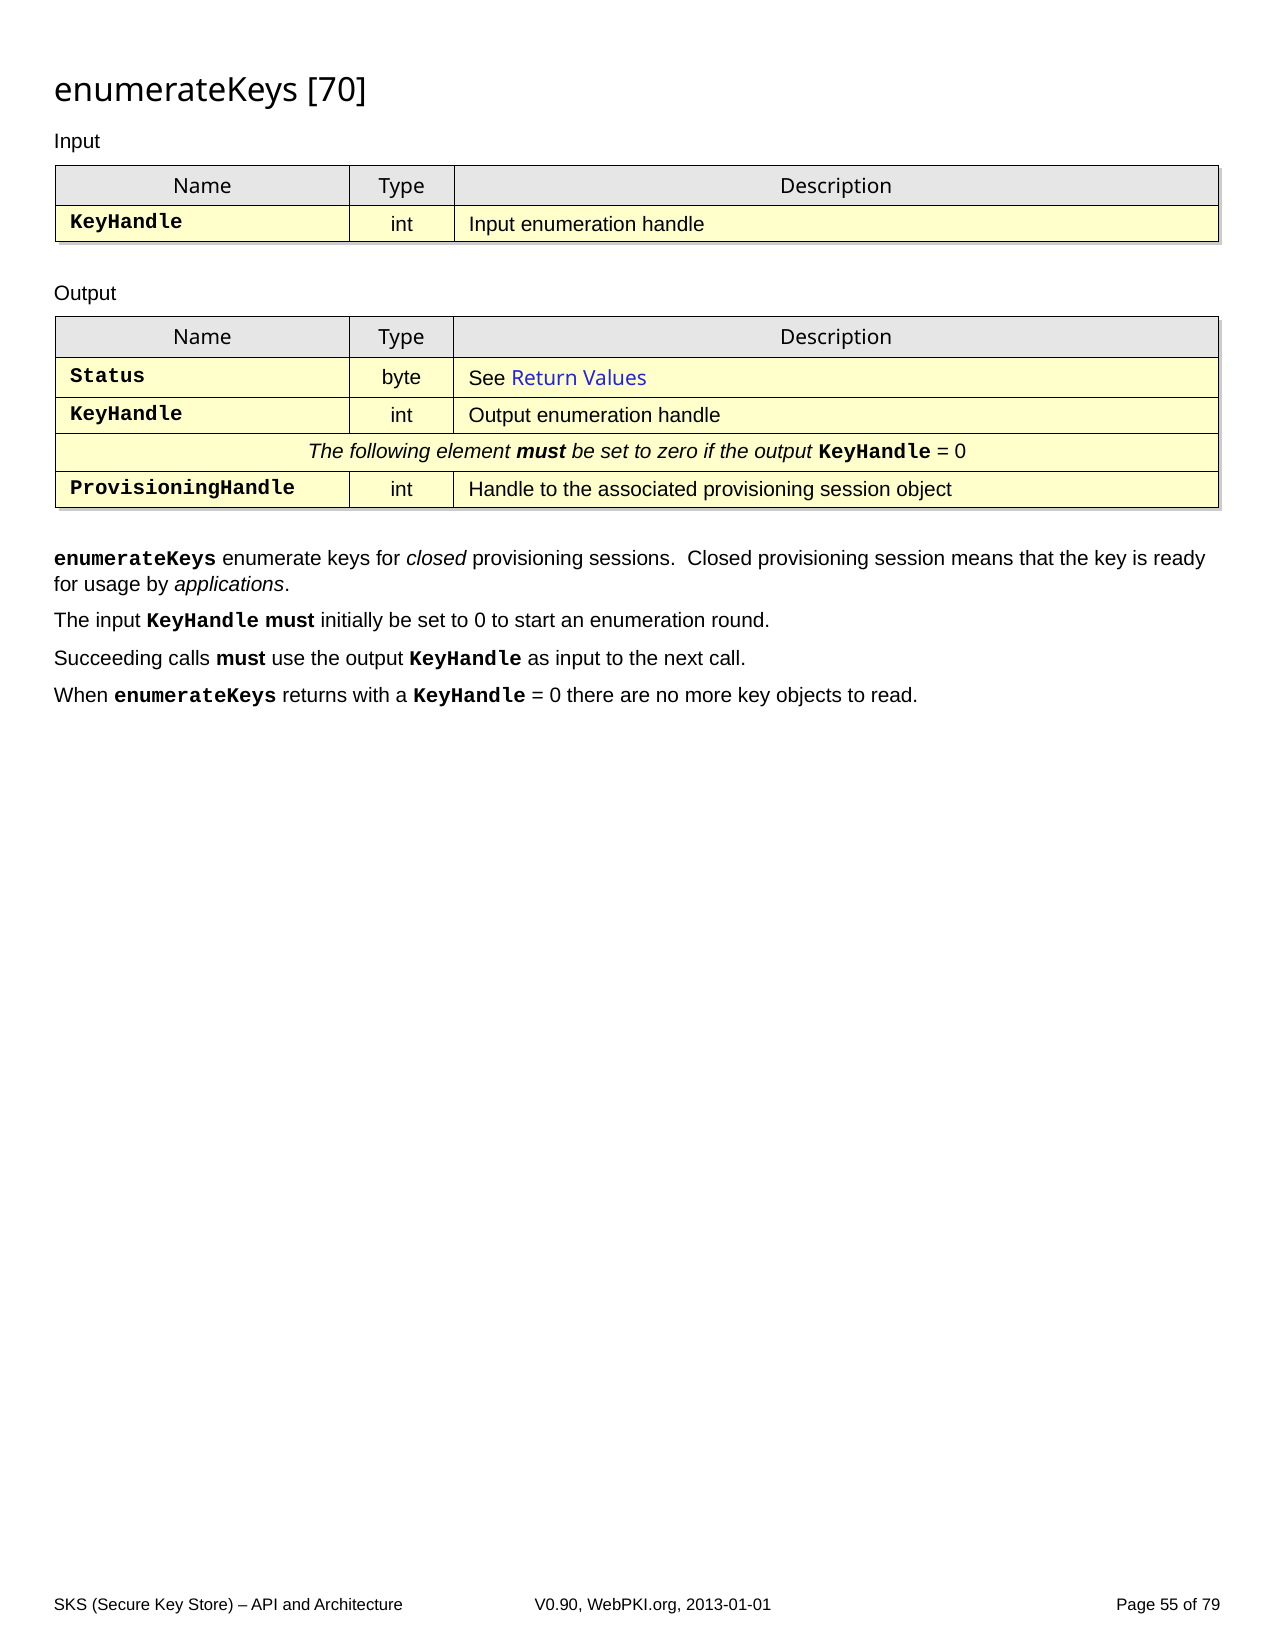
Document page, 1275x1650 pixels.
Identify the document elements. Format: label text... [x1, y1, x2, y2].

table_cell int [350, 206, 454, 241]
text enumerateKeys enumerate keys for closed provisioning sessions. Closed provisioning session means that the key is ready for usage by applications. [54, 546, 1221, 596]
table_cell KeyHandle [56, 206, 349, 241]
text Output [54, 281, 1221, 304]
table_header Name [56, 317, 349, 357]
table_cell byte [350, 358, 453, 397]
table_cell Handle to the associated provisioning session object [454, 472, 1218, 507]
table_cell int [350, 398, 453, 433]
table_cell ProvisioningHandle [56, 472, 349, 507]
text When enumerateKeys returns with a KeyHandle = 0 there are no more key objects to read. [54, 683, 1221, 709]
table_header Type [350, 166, 454, 205]
table_cell Input enumeration handle [455, 206, 1218, 241]
table_cell The following element must be set to zero if the output KeyHandle = 0 [56, 434, 1218, 471]
table_cell Status [56, 358, 349, 397]
text Succeeding calls must use the output KeyHandle as input to the next call. [54, 645, 1221, 671]
text Input [54, 129, 1221, 153]
text The input KeyHandle must initially be set to 0 to start an enumeration round. [54, 608, 1221, 634]
table_cell int [350, 472, 453, 507]
subtitle enumerateKeys [70] [54, 66, 1221, 111]
table_header Name [56, 166, 349, 205]
table_header Description [455, 166, 1218, 205]
table_header Type [350, 317, 453, 357]
table_cell KeyHandle [56, 398, 349, 433]
table_cell See Return Values [454, 358, 1218, 397]
table_header Description [454, 317, 1218, 357]
table_cell Output enumeration handle [454, 398, 1218, 433]
